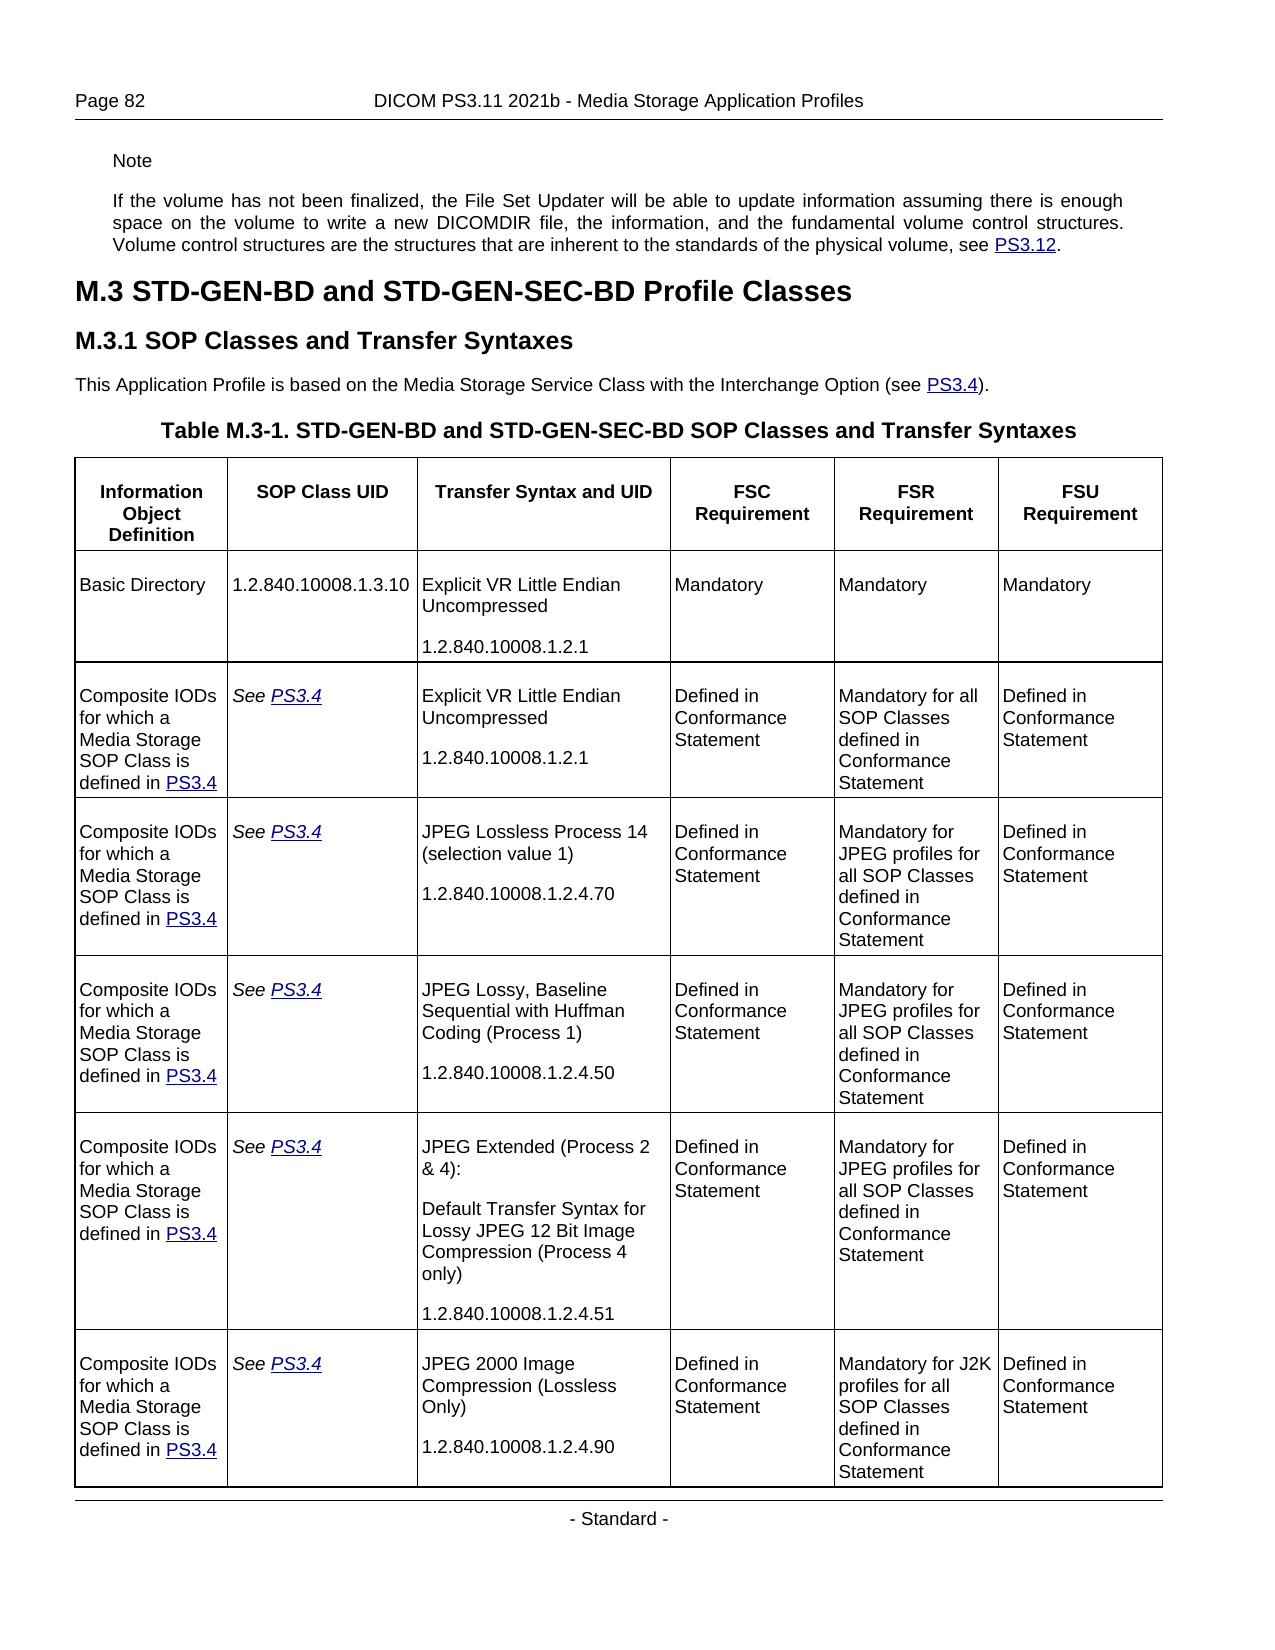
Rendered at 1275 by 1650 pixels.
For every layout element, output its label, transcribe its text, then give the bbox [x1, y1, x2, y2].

text M.3 STD-GEN-BD and STD-GEN-SEC-BD Profile Classes [75, 274, 1162, 307]
text If the volume has not been finalized, the File Set Updater will be able to update information assuming there is enough space on the volume to write a new DICOMDIR file, the information, and the fundamental volume control structures. Volume control structures are the structures that are inherent to the standards of the physical volume, see PS3.12. [112, 190, 1125, 255]
table_cell Composite IODs for which a Media Storage SOP Class is defined in PS3.4 [76, 1330, 227, 1486]
table_cell Mandatory [671, 551, 834, 661]
table_cell Defined in Conformance Statement [671, 956, 834, 1112]
table_cell Defined in Conformance Statement [671, 663, 834, 797]
text Note [112, 150, 1125, 172]
table_cell Defined in Conformance Statement [999, 1113, 1162, 1329]
text This Application Profile is based on the Media Storage Service Class with the Interchange Option (see PS3.4). [75, 373, 1162, 395]
table_cell Defined in Conformance Statement [999, 798, 1162, 955]
table_cell Composite IODs for which a Media Storage SOP Class is defined in PS3.4 [76, 663, 227, 797]
table_header FSU Requirement [999, 458, 1162, 550]
table_cell Composite IODs for which a Media Storage SOP Class is defined in PS3.4 [76, 798, 227, 955]
table_cell Composite IODs for which a Media Storage SOP Class is defined in PS3.4 [76, 956, 227, 1112]
table_header FSR Requirement [835, 458, 998, 550]
table_cell JPEG Lossless Process 14 (selection value 1) 1.2.840.10008.1.2.4.70 [418, 798, 670, 955]
text Table M.3-1. STD-GEN-BD and STD-GEN-SEC-BD SOP Classes and Transfer Syntaxes [75, 418, 1162, 443]
table_cell Explicit VR Little Endian Uncompressed 1.2.840.10008.1.2.1 [418, 551, 670, 661]
table_cell Explicit VR Little Endian Uncompressed 1.2.840.10008.1.2.1 [418, 663, 670, 797]
table_cell Mandatory for JPEG profiles for all SOP Classes defined in Conformance Statement [835, 798, 998, 955]
table_header Information Object Definition [76, 458, 227, 550]
table_cell See PS3.4 [228, 956, 417, 1112]
table_cell JPEG Lossy, Baseline Sequential with Huffman Coding (Process 1) 1.2.840.10008.1.2.4.50 [418, 956, 670, 1112]
table_cell 1.2.840.10008.1.3.10 [228, 551, 417, 661]
table_cell JPEG 2000 Image Compression (Lossless Only) 1.2.840.10008.1.2.4.90 [418, 1330, 670, 1486]
table_cell See PS3.4 [228, 1330, 417, 1486]
table_cell Basic Directory [76, 551, 227, 661]
table_cell See PS3.4 [228, 798, 417, 955]
table_cell Mandatory for JPEG profiles for all SOP Classes defined in Conformance Statement [835, 956, 998, 1112]
table_cell Defined in Conformance Statement [999, 663, 1162, 797]
table_cell JPEG Extended (Process 2 & 4): Default Transfer Syntax for Lossy JPEG 12 Bit Image Compression (Process 4 only) 1.2.840.10008.1.2.4.51 [418, 1113, 670, 1329]
table_cell Mandatory for J2K profiles for all SOP Classes defined in Conformance Statement [835, 1330, 998, 1486]
table_header FSC Requirement [671, 458, 834, 550]
table_cell Defined in Conformance Statement [671, 1330, 834, 1486]
table_header SOP Class UID [228, 458, 417, 550]
table_cell Mandatory for JPEG profiles for all SOP Classes defined in Conformance Statement [835, 1113, 998, 1329]
table_cell Defined in Conformance Statement [999, 956, 1162, 1112]
table_header Transfer Syntax and UID [418, 458, 670, 550]
text M.3.1 SOP Classes and Transfer Syntaxes [75, 326, 1162, 355]
table_cell Defined in Conformance Statement [671, 798, 834, 955]
table_cell Defined in Conformance Statement [671, 1113, 834, 1329]
table_cell See PS3.4 [228, 1113, 417, 1329]
table_cell See PS3.4 [228, 663, 417, 797]
table_cell Mandatory [999, 551, 1162, 661]
table_cell Defined in Conformance Statement [999, 1330, 1162, 1486]
table_cell Mandatory [835, 551, 998, 661]
table_cell Composite IODs for which a Media Storage SOP Class is defined in PS3.4 [76, 1113, 227, 1329]
table_cell Mandatory for all SOP Classes defined in Conformance Statement [835, 663, 998, 797]
